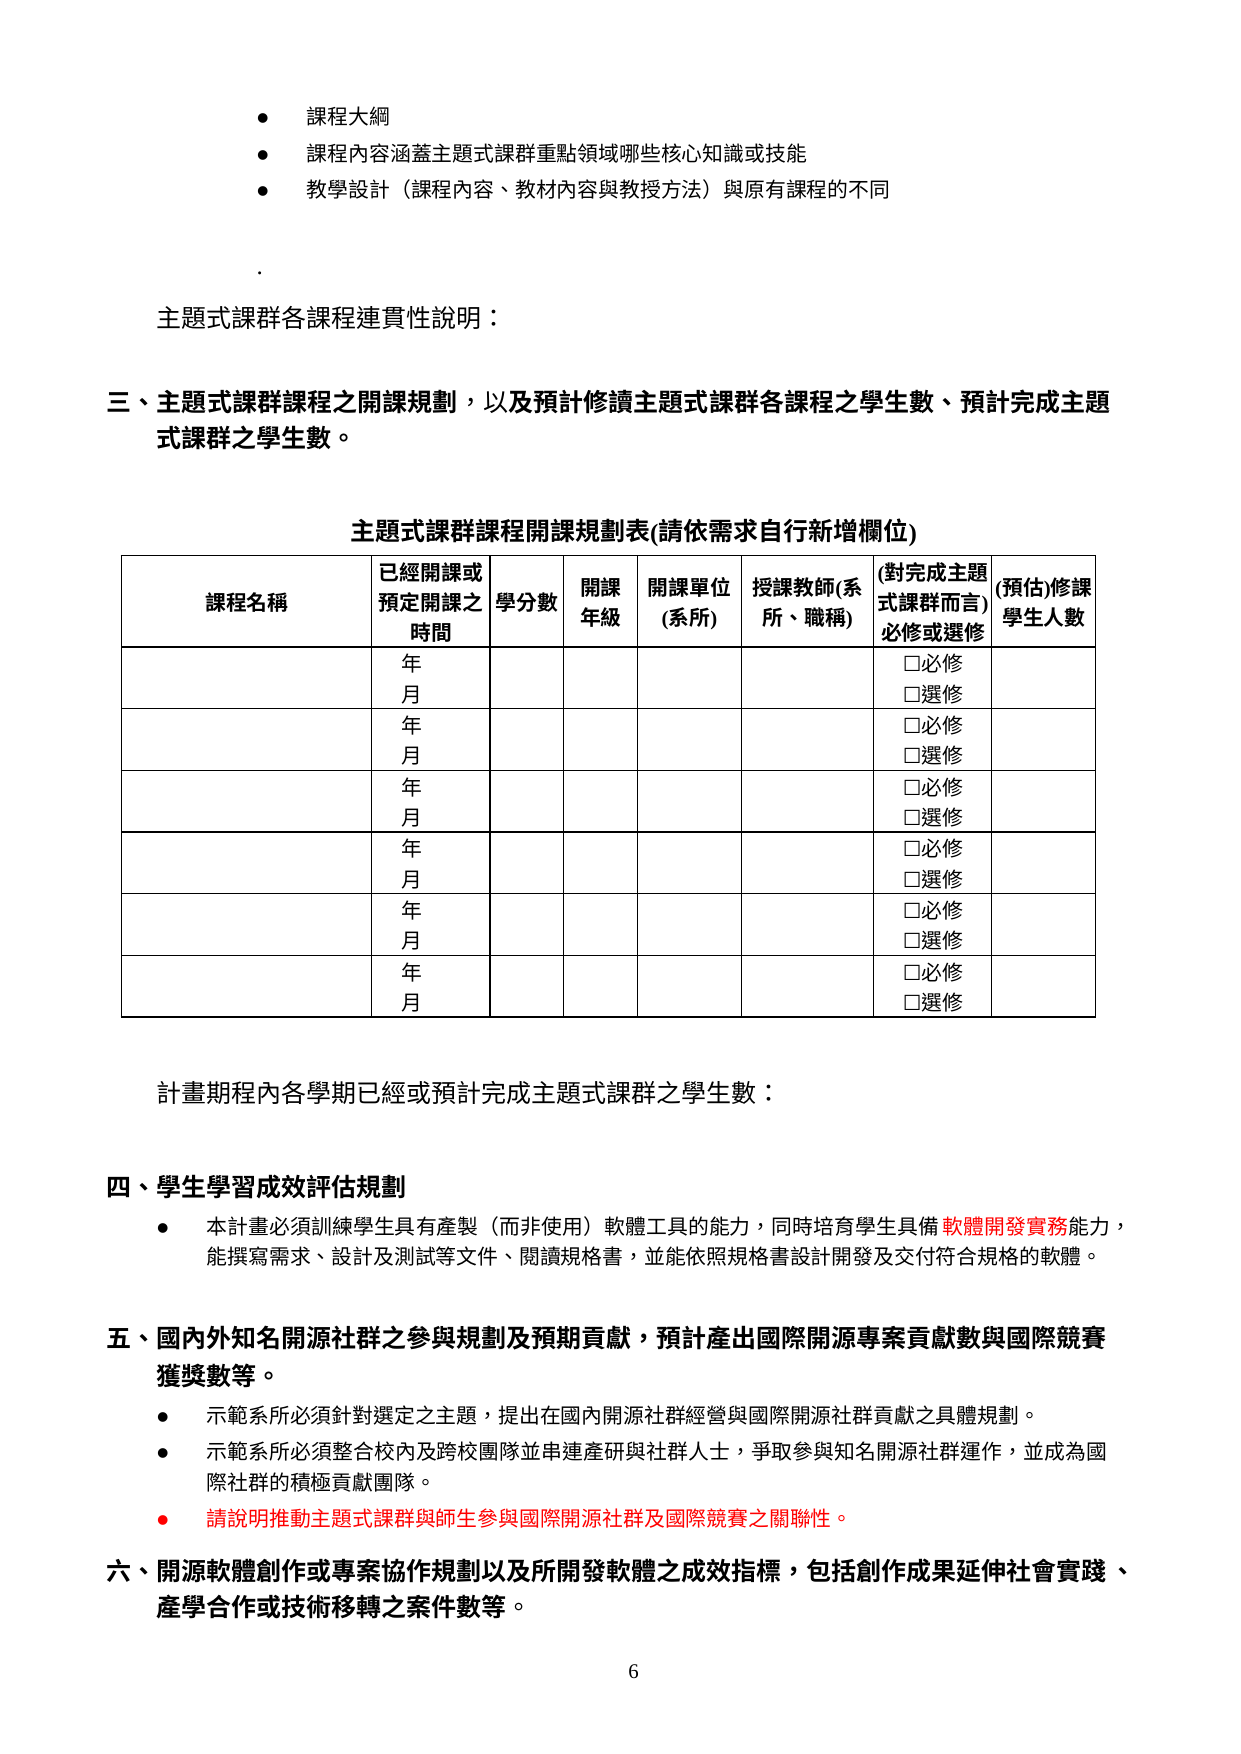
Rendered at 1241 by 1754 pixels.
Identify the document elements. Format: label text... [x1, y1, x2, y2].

table_cell ☐必修 ☐選修 [874, 771, 991, 831]
table_cell ☐必修 ☐選修 [874, 709, 991, 770]
list 示範系所必須整合校內及跨校團隊並串連產研與社群人士，爭取參與知名開源社群運作，並成為國際社群的積極貢獻團隊。 [156, 1436, 1110, 1496]
table_cell [742, 648, 873, 708]
table_cell 年 月 [372, 894, 489, 955]
table_cell [992, 648, 1095, 708]
table_cell [742, 709, 873, 770]
table_cell ☐必修 ☐選修 [874, 956, 991, 1016]
table_cell [638, 709, 741, 770]
subtitle 六、開源軟體創作或專案協作規劃以及所開發軟體之成效指標，包括創作成果延伸社會實踐、產學合作或技術移轉之案件數等。 [106, 1551, 1110, 1624]
table_cell [491, 956, 563, 1016]
table_header 學分數 [491, 556, 563, 646]
table_header 課程名稱 [122, 556, 371, 646]
text 五、國內外知名開源社群之參與規劃及預期貢獻，預計產出國際開源專案貢獻數與國際競賽獲獎數等。 [106, 1318, 1110, 1393]
table_cell [638, 771, 741, 831]
table_cell [992, 894, 1095, 955]
table_cell 年 月 [372, 833, 489, 893]
table_cell [638, 956, 741, 1016]
table_cell [564, 709, 637, 770]
table_cell 年 月 [372, 648, 489, 708]
table_header 已經開課或預定開課之時間 [372, 556, 489, 646]
table_cell [742, 894, 873, 955]
table_cell [491, 833, 563, 893]
table_cell [491, 771, 563, 831]
table_cell 年 月 [372, 771, 489, 831]
table_cell [564, 894, 637, 955]
list 本計畫必須訓練學生具有產製（而非使用）軟體工具的能力，同時培育學生具備軟體開發實務能力，能撰寫需求、設計及測試等文件、閱讀規格書，並能依照規格書設計開發及交付符合規格的軟體。 [156, 1210, 1110, 1270]
table_cell [564, 771, 637, 831]
text 計畫期程內各學期已經或預計完成主題式課群之學生數： [106, 1074, 1110, 1110]
table_header (預估)修課學生人數 [992, 556, 1095, 646]
table_cell ☐必修 ☐選修 [874, 894, 991, 955]
subtitle 三、主題式課群課程之開課規劃，以及預計修讀主題式課群各課程之學生數、預計完成主題式課群之學生數。 [106, 382, 1110, 455]
table_cell [122, 894, 371, 955]
table_cell [564, 833, 637, 893]
table_cell [638, 894, 741, 955]
list 請說明推動主題式課群與師生參與國際開源社群及國際競賽之關聯性。 [156, 1502, 1110, 1532]
table_cell [638, 648, 741, 708]
table_cell [122, 771, 371, 831]
table_cell [992, 771, 1095, 831]
table_cell [122, 833, 371, 893]
table_cell [122, 648, 371, 708]
table_cell ☐必修 ☐選修 [874, 833, 991, 893]
table_cell [122, 709, 371, 770]
table_cell [638, 833, 741, 893]
text 主題式課群課程開課規劃表(請依需求自行新增欄位) [156, 511, 1110, 547]
table_cell 年 月 [372, 709, 489, 770]
table_cell [742, 771, 873, 831]
table_header 開課單位(系所) [638, 556, 741, 646]
table_cell [564, 956, 637, 1016]
list 課程內容涵蓋主題式課群重點領域哪些核心知識或技能 [256, 137, 1110, 167]
table_cell [992, 709, 1095, 770]
table_cell [742, 956, 873, 1016]
table_cell ☐必修 ☐選修 [874, 648, 991, 708]
table_cell [564, 648, 637, 708]
table_cell 年 月 [372, 956, 489, 1016]
table_header 授課教師(系所、職稱) [742, 556, 873, 646]
text 主題式課群各課程連貫性說明： [156, 298, 1110, 335]
table_header 開課 年級 [564, 556, 637, 646]
table_header (對完成主題式課群而言) 必修或選修 [874, 556, 991, 646]
table_cell [992, 956, 1095, 1016]
text . [256, 251, 1110, 280]
table_cell [491, 648, 563, 708]
table_cell [122, 956, 371, 1016]
list 課程大綱 [256, 100, 1110, 131]
list 教學設計（課程內容、教材內容與教授方法）與原有課程的不同 [256, 173, 1110, 203]
table_cell [742, 833, 873, 893]
table_cell [992, 833, 1095, 893]
list 示範系所必須針對選定之主題，提出在國內開源社群經營與國際開源社群貢獻之具體規劃。 [156, 1399, 1110, 1429]
table_cell [491, 894, 563, 955]
table_cell [491, 709, 563, 770]
text 四、學生學習成效評估規劃 [106, 1166, 1110, 1204]
